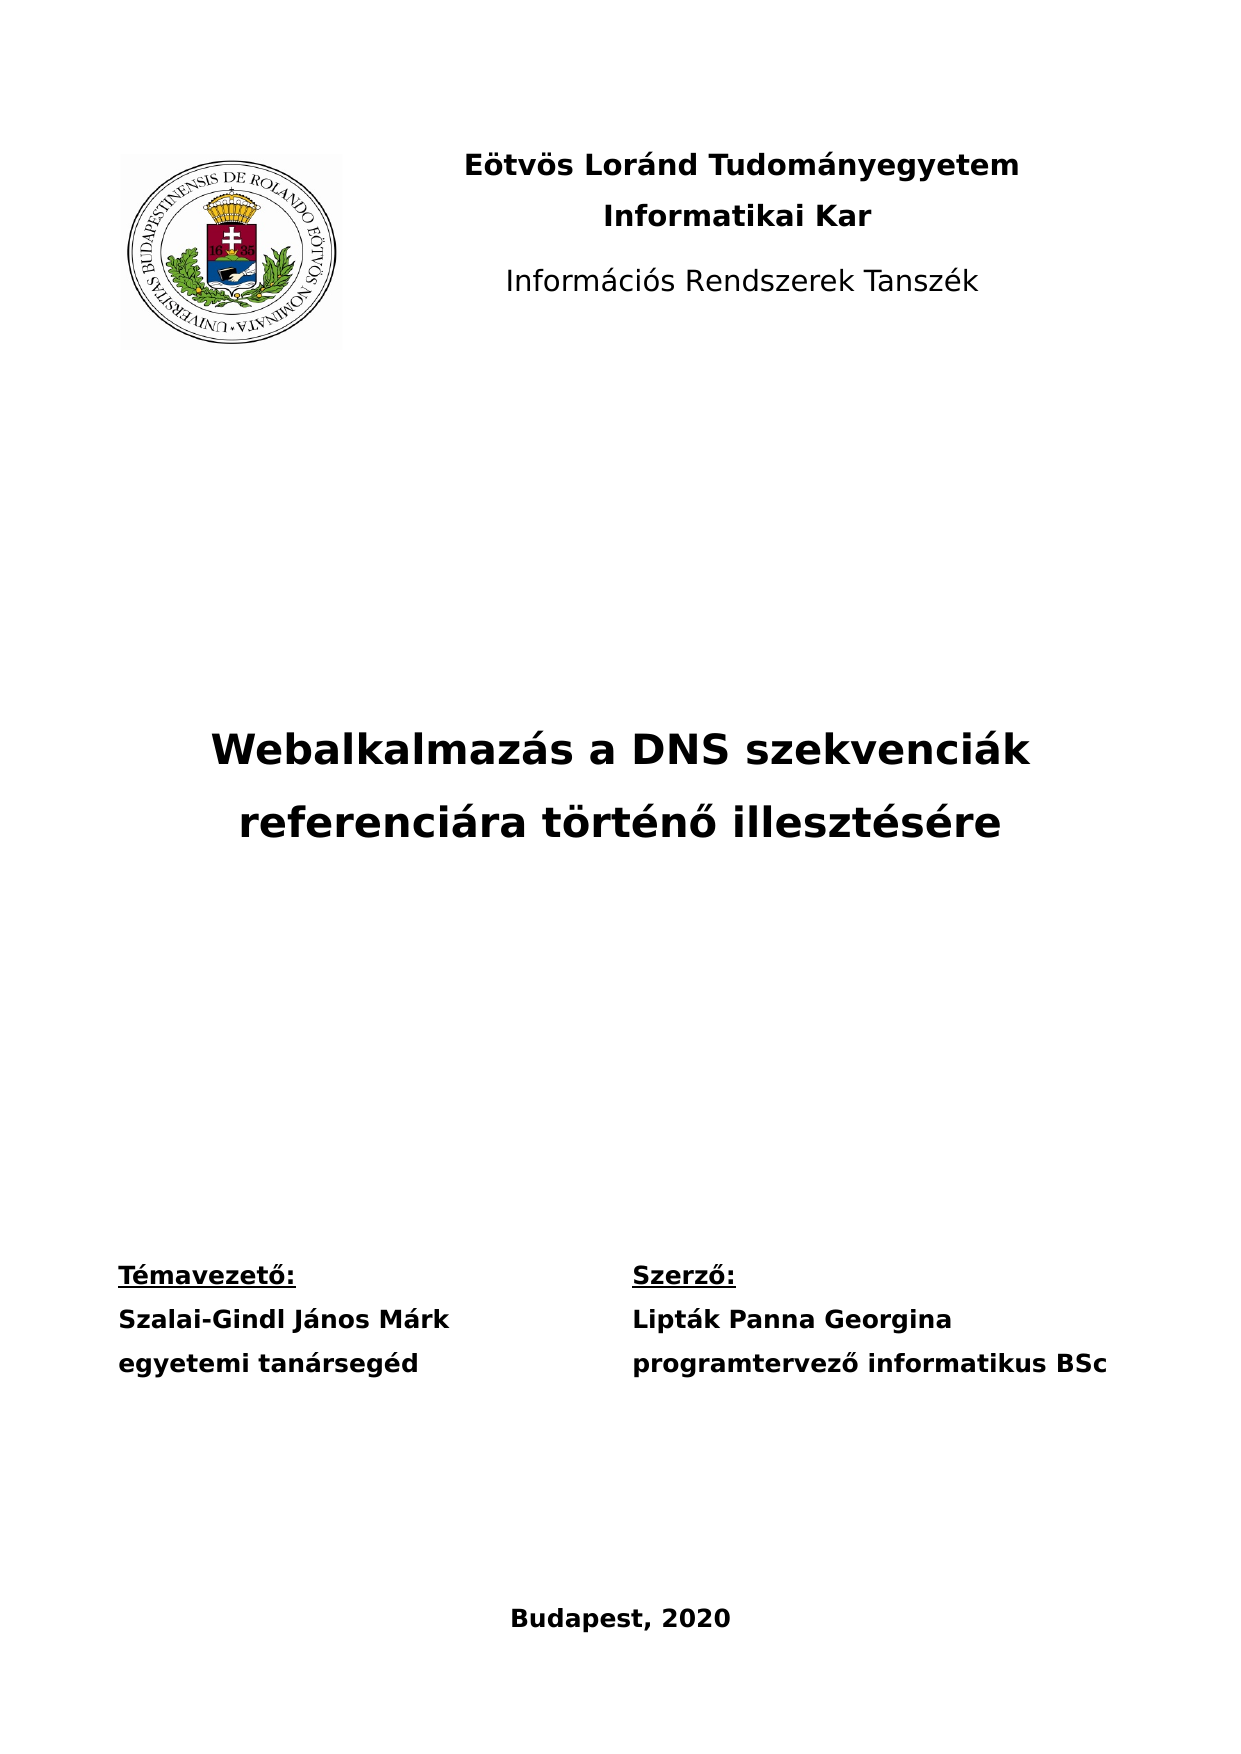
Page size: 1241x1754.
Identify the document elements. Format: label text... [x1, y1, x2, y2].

picture [120, 154, 343, 350]
text Szerző: [632, 1261, 1122, 1291]
text Eötvös Loránd Tudományegyetem Informatikai Kar [118, 148, 1122, 233]
text egyetemi tanársegéd [118, 1349, 608, 1378]
text Lipták Panna Georgina [632, 1305, 1122, 1334]
text Szalai-Gindl János Márk [118, 1305, 608, 1334]
text Témavezető: [118, 1261, 608, 1291]
text Budapest, 2020 [118, 1604, 1122, 1633]
text Webalkalmazás a DNS szekvenciák referenciára történő illesztésére [118, 726, 1122, 847]
text programtervező informatikus BSc [632, 1349, 1122, 1378]
text Információs Rendszerek Tanszék [343, 264, 1122, 298]
